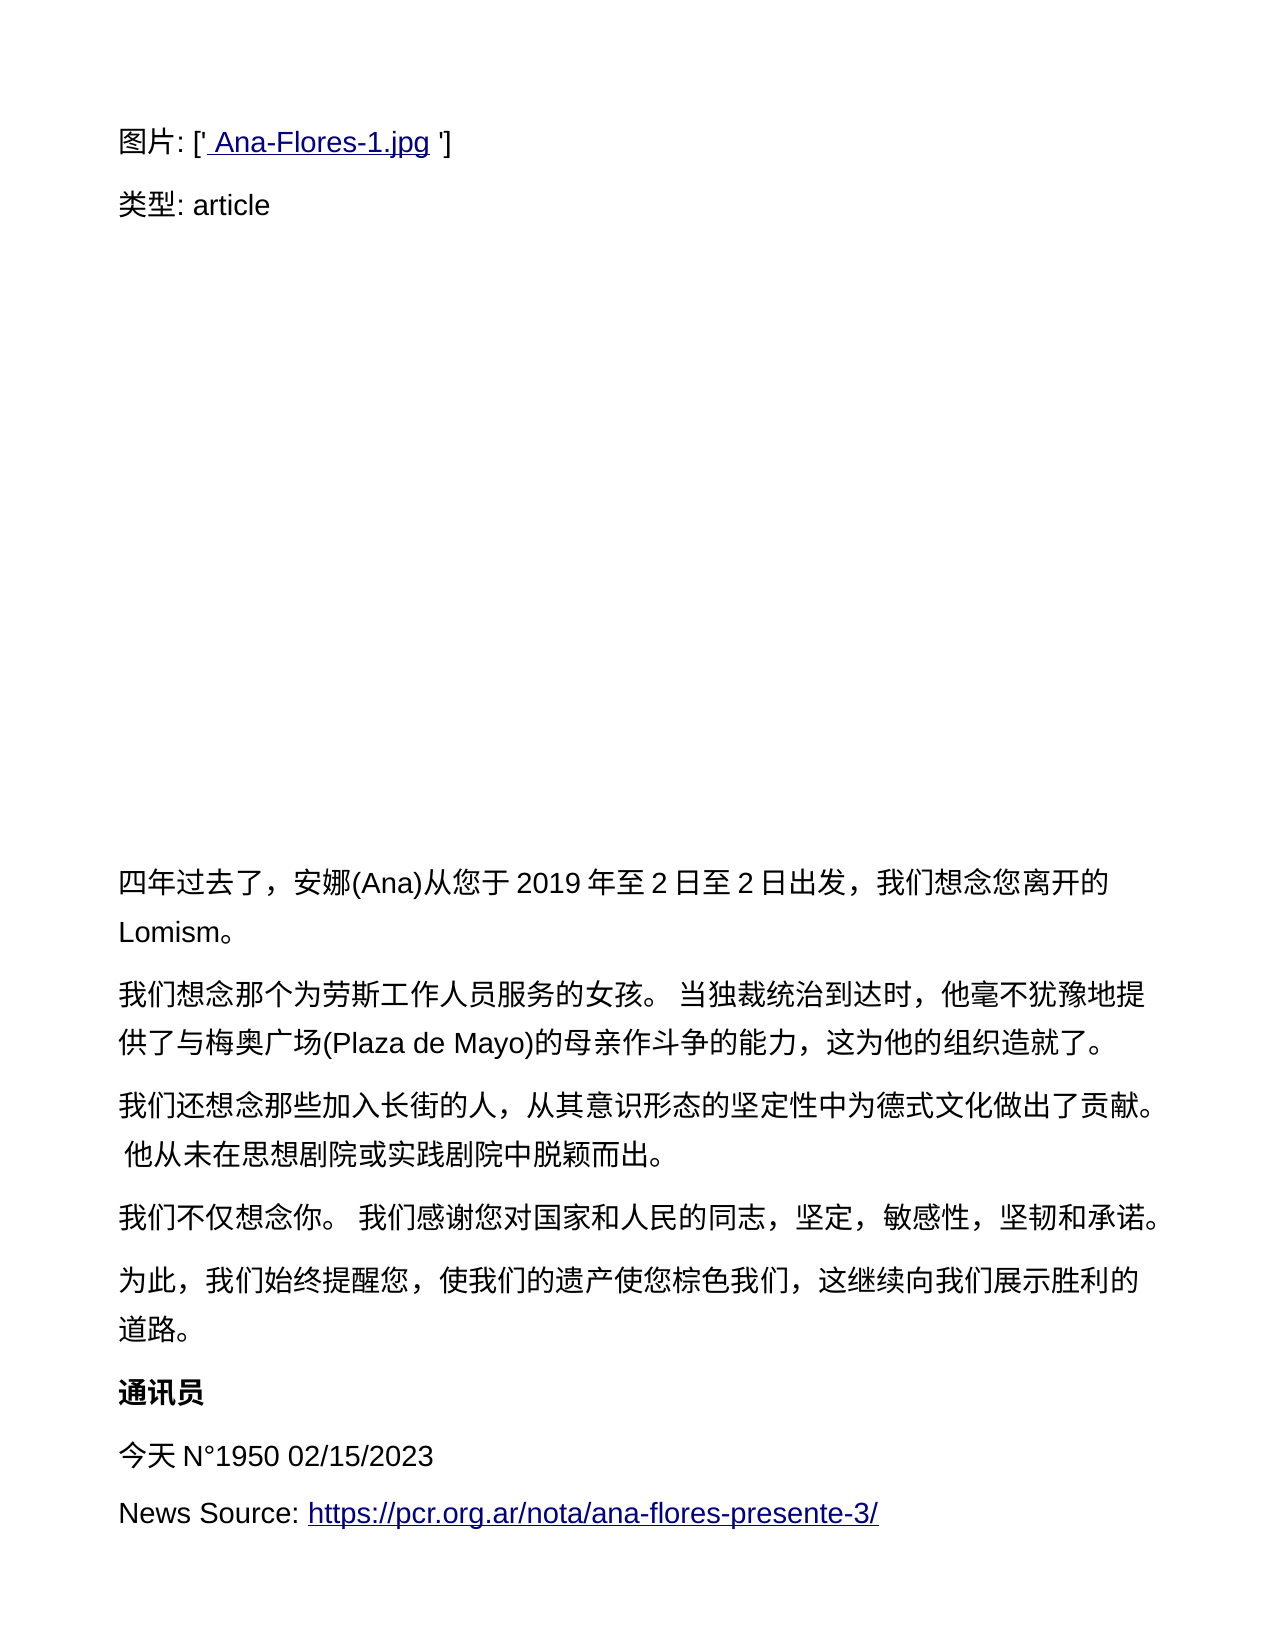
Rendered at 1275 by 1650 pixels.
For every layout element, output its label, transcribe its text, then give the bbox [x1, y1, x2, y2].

text 图片: [' Ana-Flores-1.jpg '] [118, 118, 1157, 160]
text 通讯员 [118, 1369, 1157, 1412]
text 我们还想念那些加入长街的人，从其意识形态的坚定性中为德式文化做出了贡献。 他从未在思想剧院或实践剧院中脱颖而出。 [118, 1083, 1157, 1174]
text 四年过去了，安娜(Ana)从您于2019年至2日至2日出发，我们想念您离开的Lomism。 [118, 244, 1157, 950]
text 我们想念那个为劳斯工作人员服务的女孩。 当独裁统治到达时，他毫不犹豫地提供了与梅奥广场(Plaza de Mayo)的母亲作斗争的能力，这为他的组织造就了。 [118, 971, 1157, 1062]
text 类型: article [118, 181, 1157, 223]
text 我们不仅想念你。 我们感谢您对国家和人民的同志，坚定，敏感性，坚韧和承诺。 [118, 1194, 1157, 1237]
text 今天N°1950 02/15/2023 [118, 1432, 1157, 1475]
text 为此，我们始终提醒您，使我们的遗产使您棕色我们，这继续向我们展示胜利的道路。 [118, 1258, 1157, 1348]
text News Source: https://pcr.org.ar/nota/ana-flores-presente-3/ [118, 1496, 1157, 1529]
